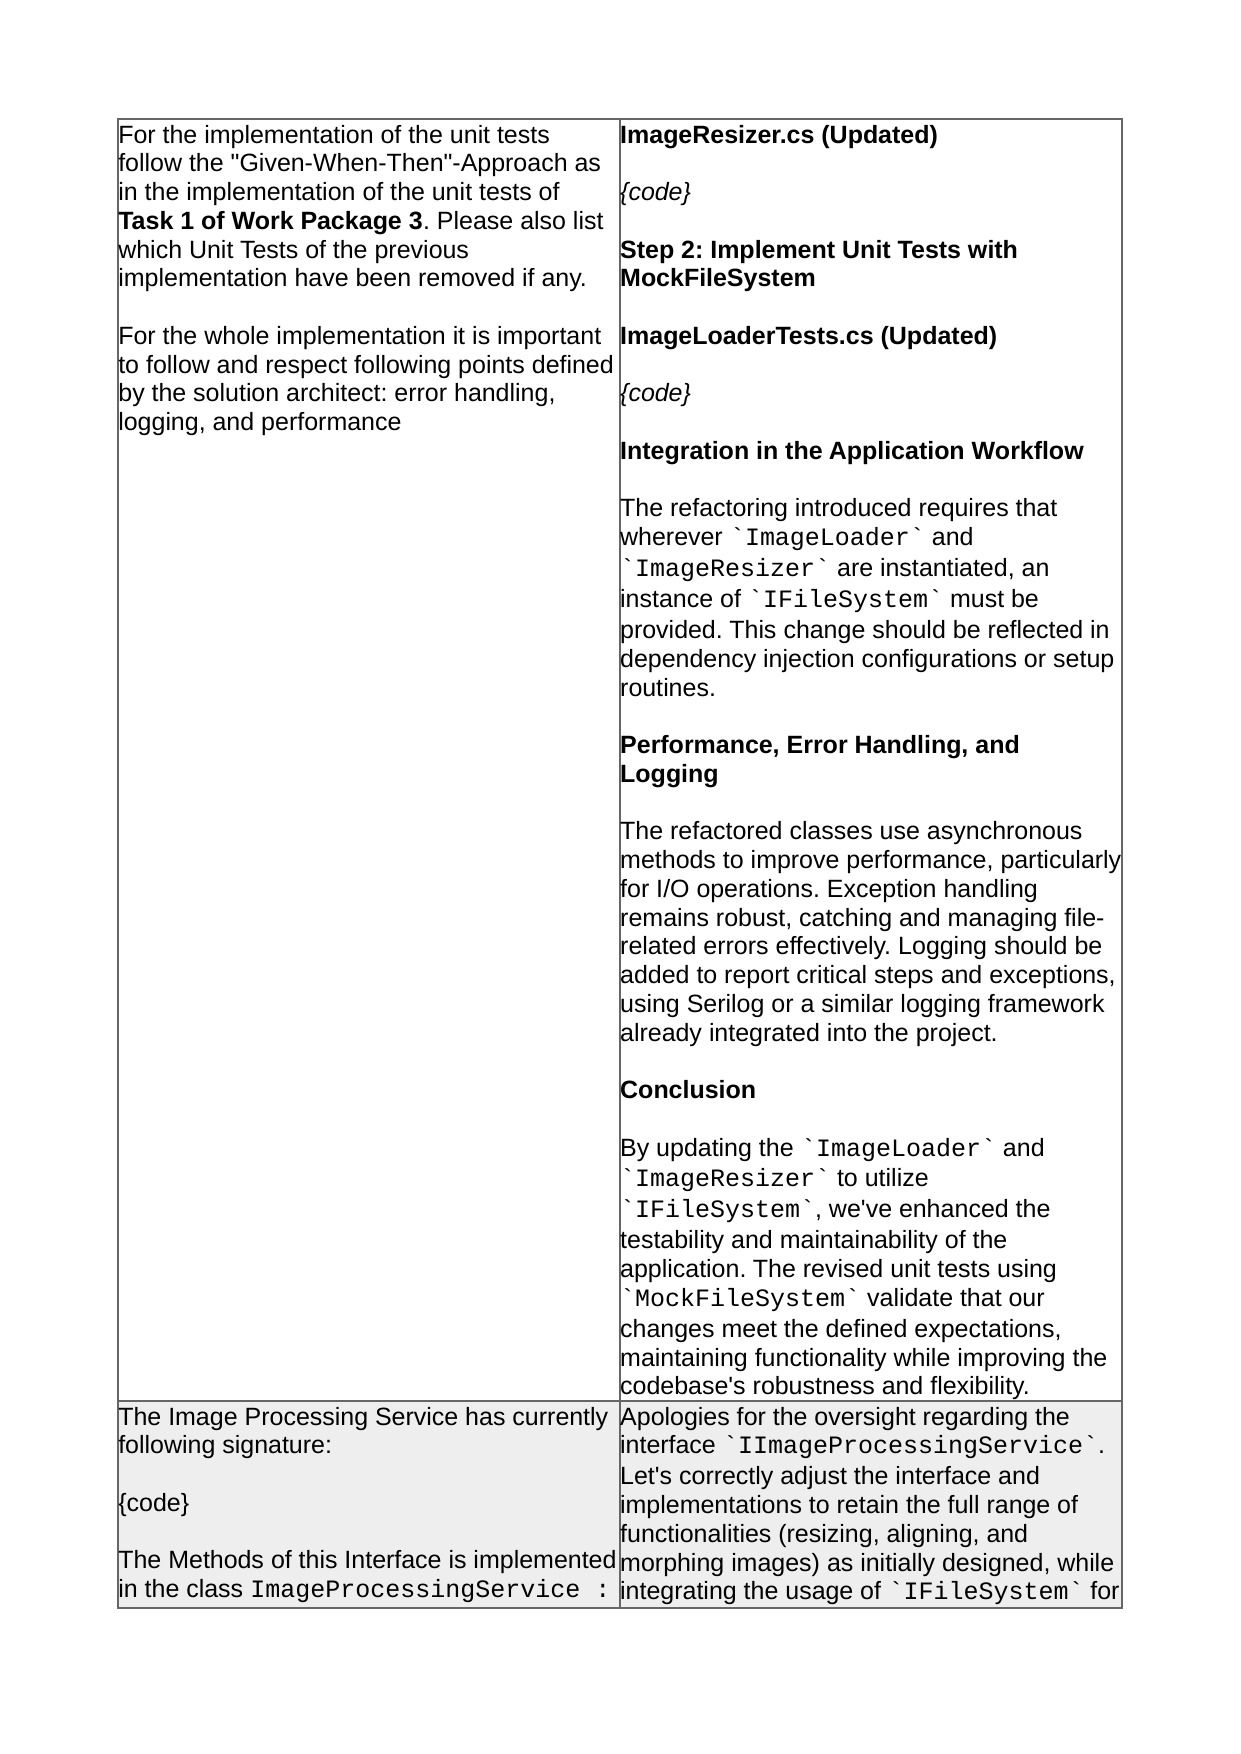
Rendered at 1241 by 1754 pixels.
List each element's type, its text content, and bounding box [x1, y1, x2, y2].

table_cell For the implementation of the unit tests follow the "Given-When-Then"-Approach as in the implementation of the unit tests of Task 1 of Work Package 3. Please also list which Unit Tests of the previous implementation have been removed if any. For the whole implementation it is important to follow and respect following points defined by the solution architect: error handling, logging, and performance [119, 120, 619, 1400]
table_cell The Image Processing Service has currently following signature: {code} The Methods of this Interface is implemented in the class ImageProcessingService : [119, 1402, 619, 1607]
table_cell Apologies for the oversight regarding the interface `IImageProcessingService`. Let's correctly adjust the interface and implementations to retain the full range of functionalities (resizing, aligning, and morphing images) as initially designed, while integrating the usage of `IFileSystem` for [621, 1402, 1121, 1607]
table_cell ImageResizer.cs (Updated) {code} Step 2: Implement Unit Tests with MockFileSystem ImageLoaderTests.cs (Updated) {code} Integration in the Application Workflow The refactoring introduced requires that wherever `ImageLoader` and `ImageResizer` are instantiated, an instance of `IFileSystem` must be provided. This change should be reflected in dependency injection configurations or setup routines. Performance, Error Handling, and Logging The refactored classes use asynchronous methods to improve performance, particularly for I/O operations. Exception handling remains robust, catching and managing file-related errors effectively. Logging should be added to report critical steps and exceptions, using Serilog or a similar logging framework already integrated into the project. Conclusion By updating the `ImageLoader` and `ImageResizer` to utilize `IFileSystem`, we've enhanced the testability and maintainability of the application. The revised unit tests using `MockFileSystem` validate that our changes meet the defined expectations, maintaining functionality while improving the codebase's robustness and flexibility. [621, 120, 1121, 1400]
